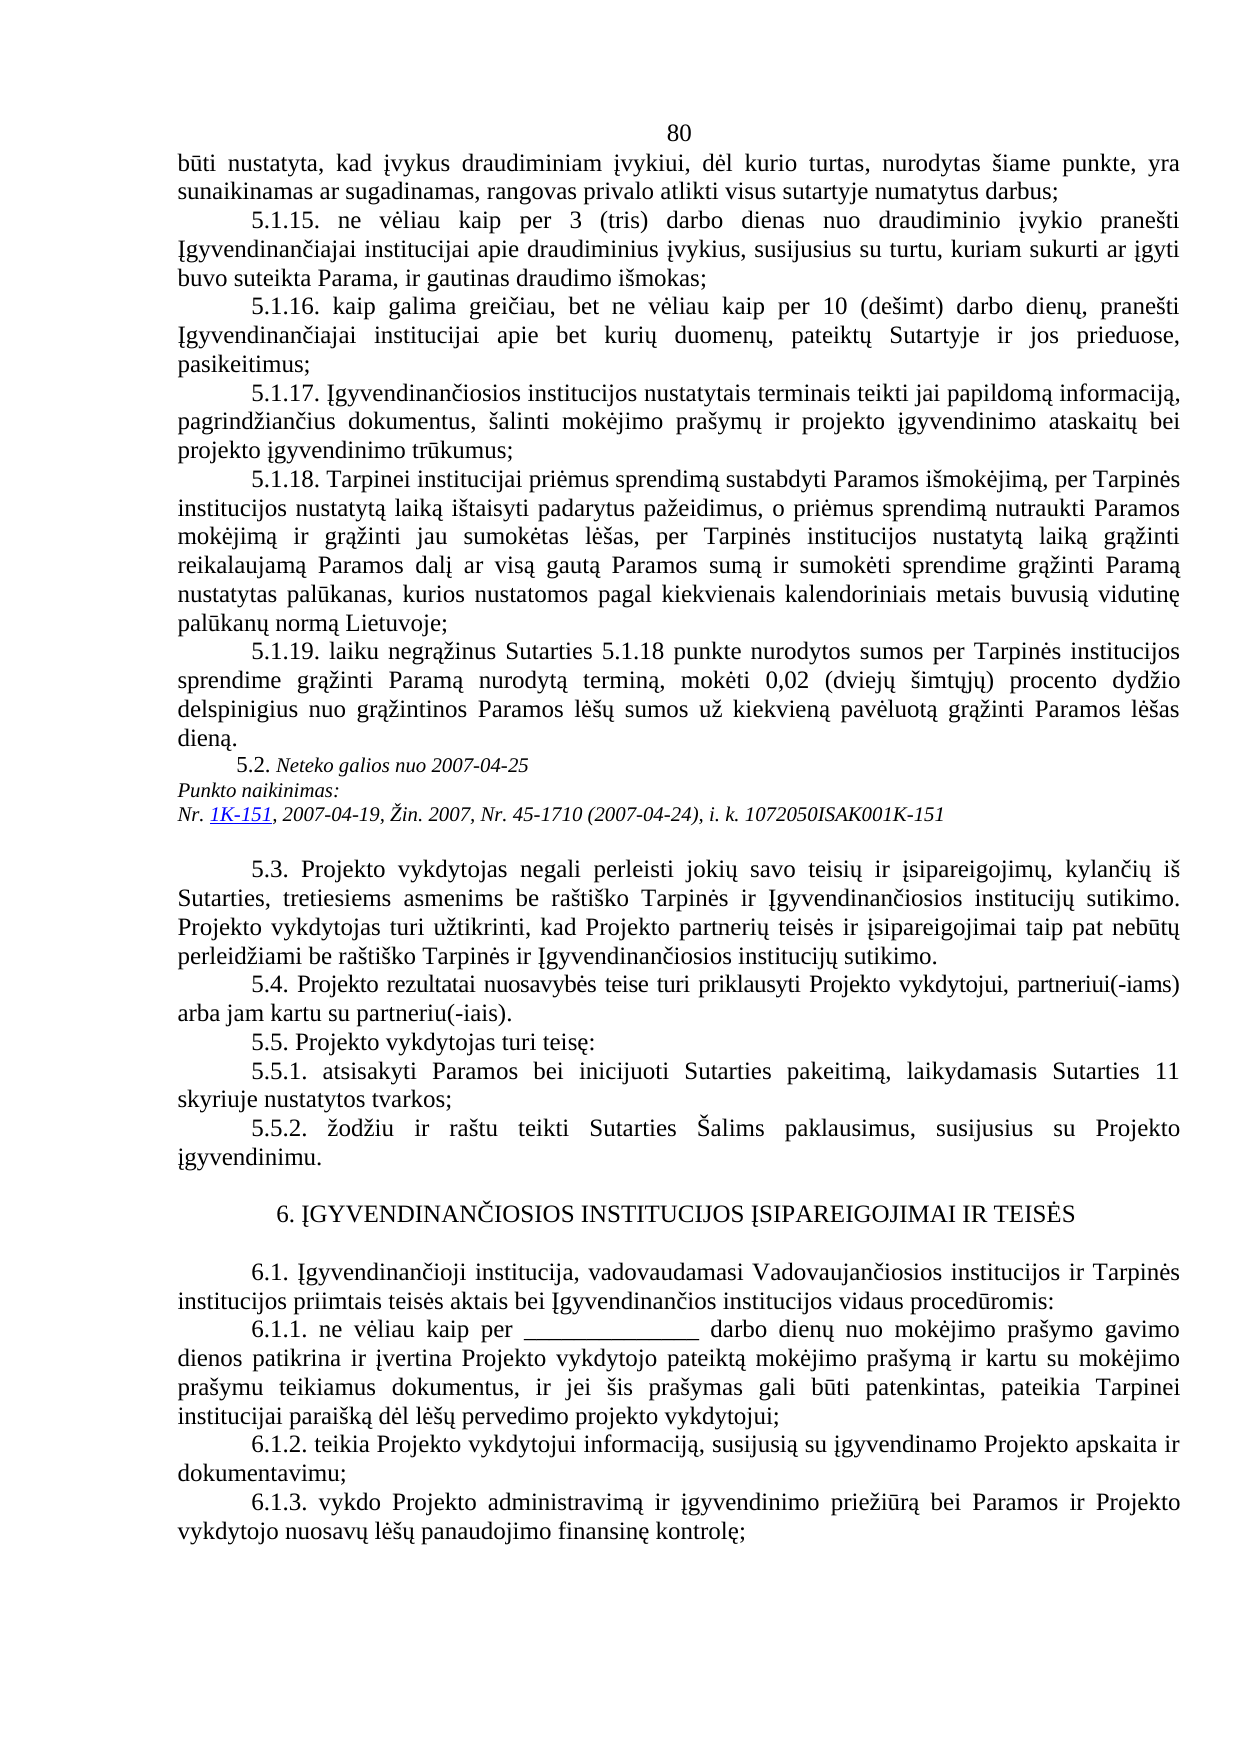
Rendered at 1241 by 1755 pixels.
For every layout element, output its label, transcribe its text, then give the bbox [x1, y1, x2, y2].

text 5.1.18. Tarpinei institucijai priėmus sprendimą sustabdyti Paramos išmokėjimą, per Tarpinės institucijos nustatytą laiką ištaisyti padarytus pažeidimus, o priėmus sprendimą nutraukti Paramos mokėjimą ir grąžinti jau sumokėtas lėšas, per Tarpinės institucijos nustatytą laiką grąžinti reikalaujamą Paramos dalį ar visą gautą Paramos sumą ir sumokėti sprendime grąžinti Paramą nustatytas palūkanas, kurios nustatomos pagal kiekvienais kalendoriniais metais buvusią vidutinę palūkanų normą Lietuvoje; [177, 464, 1181, 636]
text 6.1.1. ne vėliau kaip per ______________ darbo dienų nuo mokėjimo prašymo gavimo dienos patikrina ir įvertina Projekto vykdytojo pateiktą mokėjimo prašymą ir kartu su mokėjimo prašymu teikiamus dokumentus, ir jei šis prašymas gali būti patenkintas, pateikia Tarpinei institucijai paraišką dėl lėšų pervedimo projekto vykdytojui; [177, 1314, 1181, 1429]
text 5.5. Projekto vykdytojas turi teisę: [177, 1027, 1181, 1056]
text būti nustatyta, kad įvykus draudiminiam įvykiui, dėl kurio turtas, nurodytas šiame punkte, yra sunaikinamas ar sugadinamas, rangovas privalo atlikti visus sutartyje numatytus darbus; [177, 148, 1181, 205]
text 5.3. Projekto vykdytojas negali perleisti jokių savo teisių ir įsipareigojimų, kylančių iš Sutarties, tretiesiems asmenims be raštiško Tarpinės ir Įgyvendinančiosios institucijų sutikimo. Projekto vykdytojas turi užtikrinti, kad Projekto partnerių teisės ir įsipareigojimai taip pat nebūtų perleidžiami be raštiško Tarpinės ir Įgyvendinančiosios institucijų sutikimo. [177, 854, 1181, 969]
text 5.5.2. žodžiu ir raštu teikti Sutarties Šalims paklausimus, susijusius su Projekto įgyvendinimu. [177, 1113, 1181, 1171]
text 5.1.17. Įgyvendinančiosios institucijos nustatytais terminais teikti jai papildomą informaciją, pagrindžiančius dokumentus, šalinti mokėjimo prašymų ir projekto įgyvendinimo ataskaitų bei projekto įgyvendinimo trūkumus; [177, 378, 1181, 464]
text Punkto naikinimas: [177, 778, 1181, 802]
text 6.1. Įgyvendinančioji institucija, vadovaudamasi Vadovaujančiosios institucijos ir Tarpinės institucijos priimtais teisės aktais bei Įgyvendinančios institucijos vidaus procedūromis: [177, 1257, 1181, 1314]
text 6.1.2. teikia Projekto vykdytojui informaciją, susijusią su įgyvendinamo Projekto apskaita ir dokumentavimu; [177, 1429, 1181, 1487]
text 6. ĮGYVENDINANČIOSIOS INSTITUCIJOS ĮSIPAREIGOJIMAI IR TEISĖS [177, 1199, 1181, 1228]
text 5.4. Projekto rezultatai nuosavybės teise turi priklausyti Projekto vykdytojui, partneriui(-iams) arba jam kartu su partneriu(-iais). [177, 969, 1181, 1027]
text 5.1.19. laiku negrąžinus Sutarties 5.1.18 punkte nurodytos sumos per Tarpinės institucijos sprendime grąžinti Paramą nurodytą terminą, mokėti 0,02 (dviejų šimtųjų) procento dydžio delspinigius nuo grąžintinos Paramos lėšų sumos už kiekvieną pavėluotą grąžinti Paramos lėšas dieną. [177, 636, 1181, 751]
text 5.5.1. atsisakyti Paramos bei inicijuoti Sutarties pakeitimą, laikydamasis Sutarties 11 skyriuje nustatytos tvarkos; [177, 1056, 1181, 1113]
text 6.1.3. vykdo Projekto administravimą ir įgyvendinimo priežiūrą bei Paramos ir Projekto vykdytojo nuosavų lėšų panaudojimo finansinę kontrolę; [177, 1487, 1181, 1544]
text 5.2. Neteko galios nuo 2007-04-25 [177, 751, 1181, 778]
text Nr. 1K-151, 2007-04-19, Žin. 2007, Nr. 45-1710 (2007-04-24), i. k. 1072050ISAK001K-151 [177, 802, 1181, 826]
text 5.1.16. kaip galima greičiau, bet ne vėliau kaip per 10 (dešimt) darbo dienų, pranešti Įgyvendinančiajai institucijai apie bet kurių duomenų, pateiktų Sutartyje ir jos prieduose, pasikeitimus; [177, 291, 1181, 378]
text 5.1.15. ne vėliau kaip per 3 (tris) darbo dienas nuo draudiminio įvykio pranešti Įgyvendinančiajai institucijai apie draudiminius įvykius, susijusius su turtu, kuriam sukurti ar įgyti buvo suteikta Parama, ir gautinas draudimo išmokas; [177, 205, 1181, 291]
